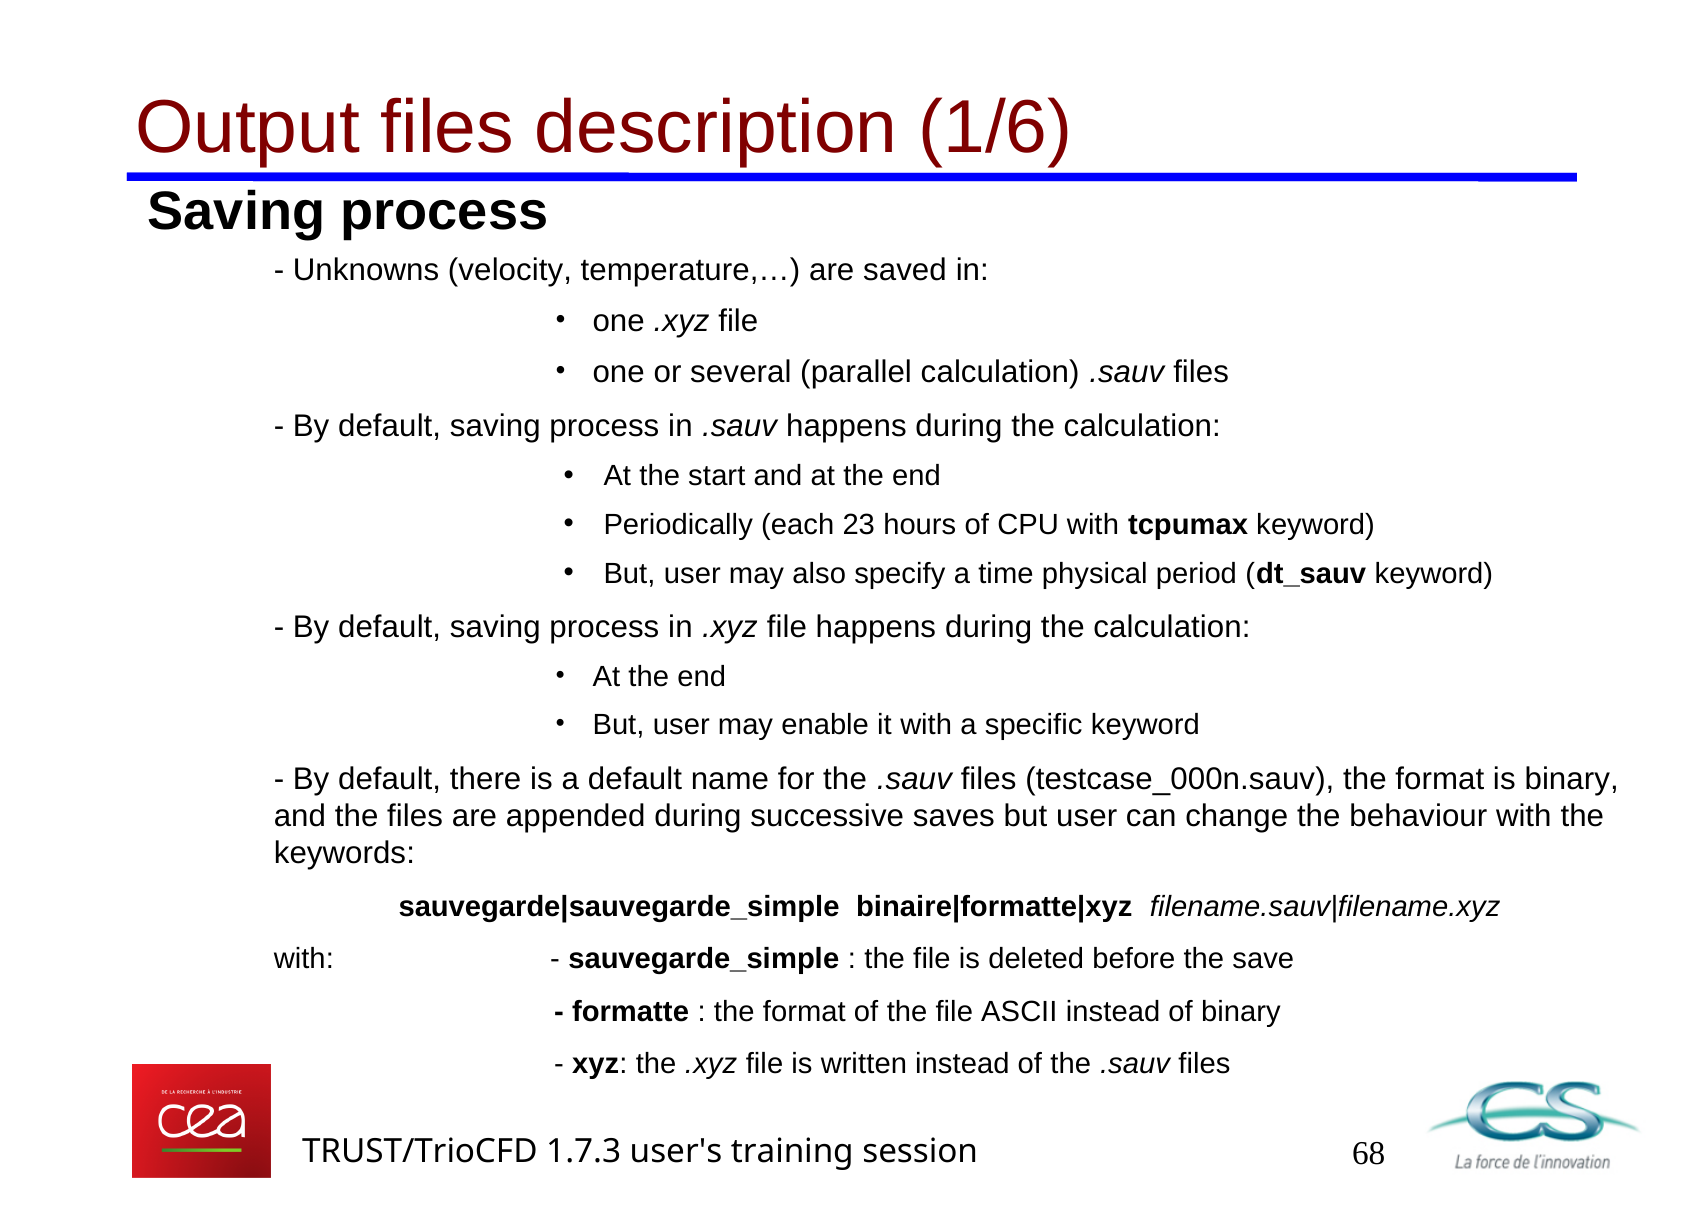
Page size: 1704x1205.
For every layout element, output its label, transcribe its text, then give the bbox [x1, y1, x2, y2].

list Saving process [131, 174, 1580, 280]
picture [132, 1064, 201, 1178]
list - Unknowns (velocity, temperature,…) are saved in: one .xyz file one or several (parallel calculation) .sauv files - By default, saving process in .sauv happens during the calculation: At the start and at the end Periodically (each 23 hours of CPU with tcpumax keyword) But, user may also specify a time physical period (dt_sauv keyword) - By default, saving process in .xyz file happens during the calculation: At the end But, user may enable it with a specific keyword - By default, there is a default name for the .sauv files (testcase_000n.sauv), the format is binary, and the files are appended during successive saves but user can change the behaviour with the keywords: sauvegarde|sauvegarde_simple binaire|formatte|xyz filename.sauv|filename.xyz with: - sauvegarde_simple : the file is deleted before the save - formatte : the format of the file ASCII instead of binary - xyz: the .xyz file is written instead of the .sauv files [201, 241, 1651, 1205]
title Output files description (1/6) [119, 34, 1568, 210]
